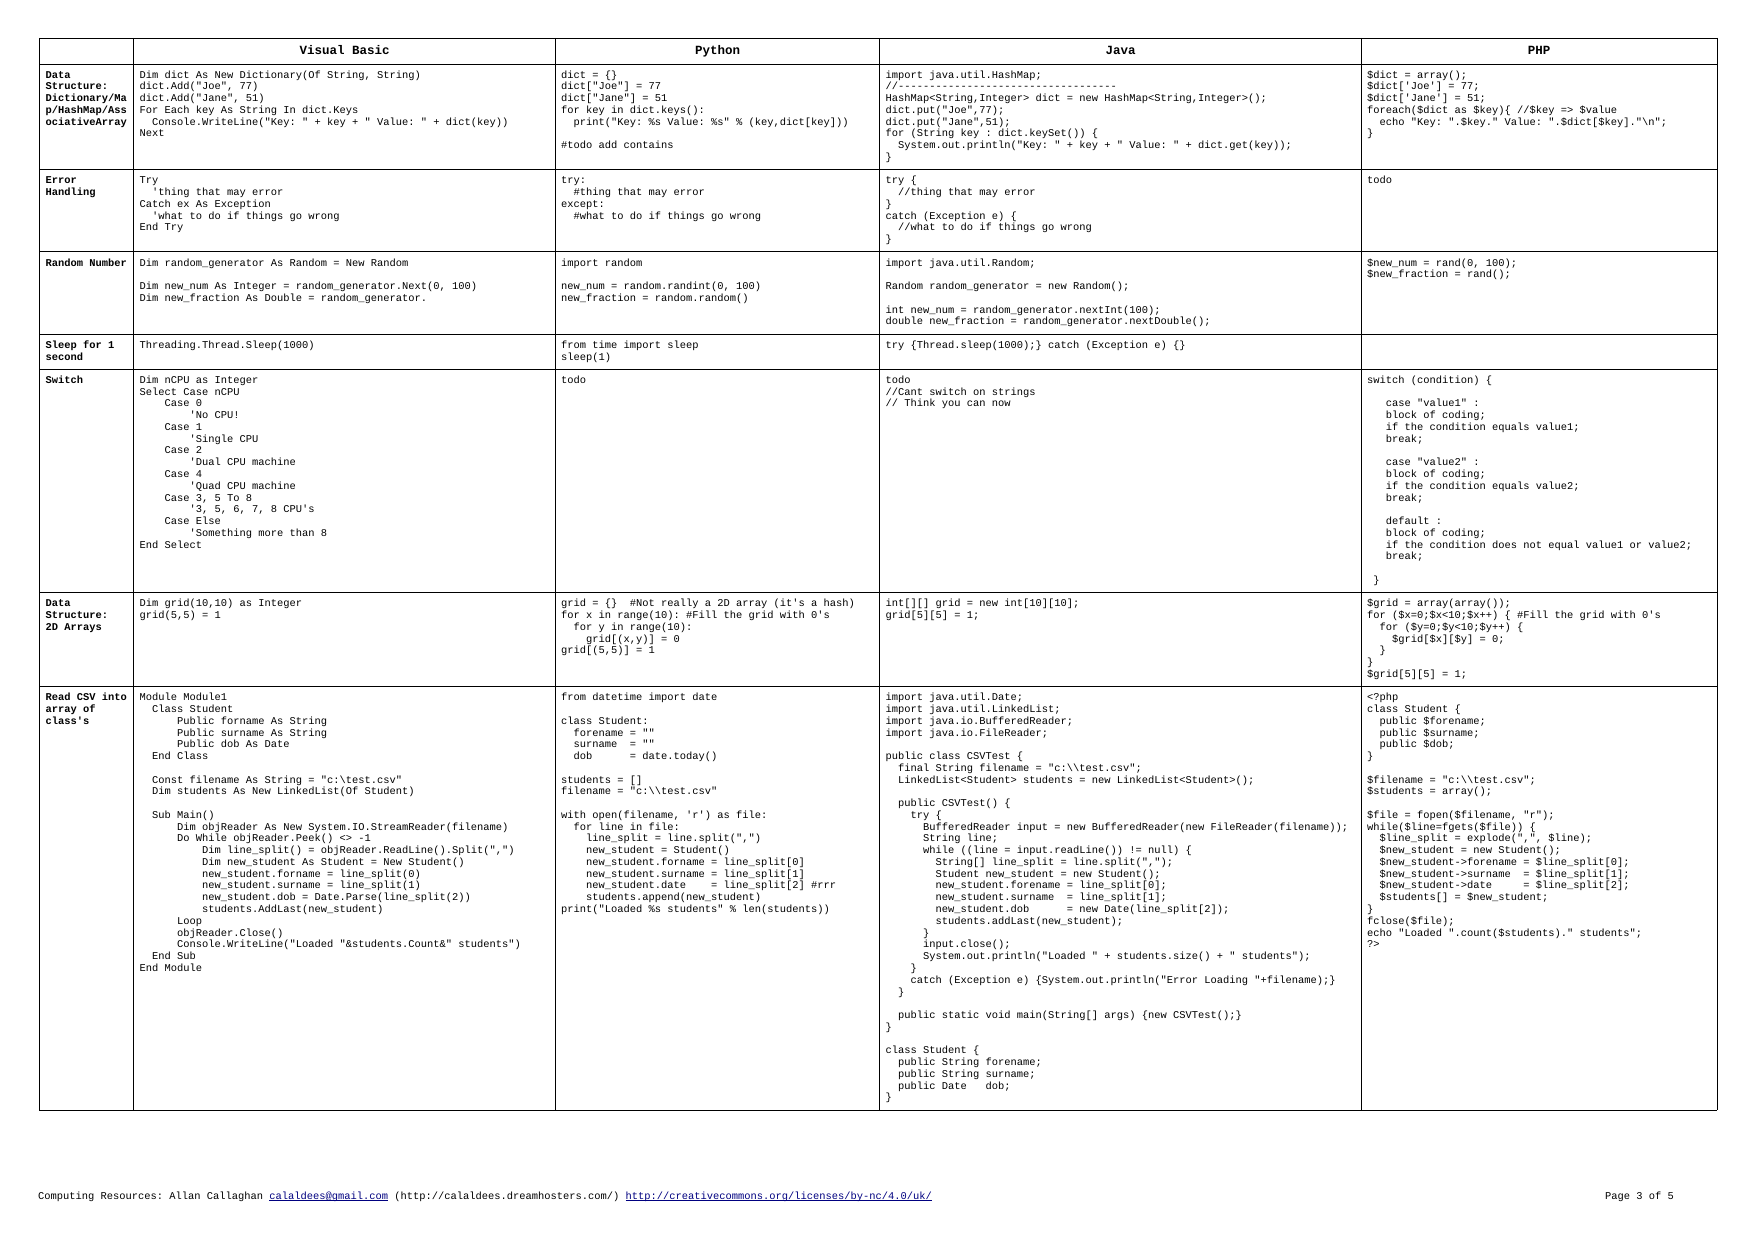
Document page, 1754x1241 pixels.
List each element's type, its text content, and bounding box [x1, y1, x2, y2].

table_cell Module Module1 Class Student Public forname As String Public surname As String Public dob As Date End Class Const filename As String = "c:\test.csv" Dim students As New LinkedList(Of Student) Sub Main() Dim objReader As New System.IO.StreamReader(filename) Do While objReader.Peek() <> -1 Dim line_split() = objReader.ReadLine().Split(",") Dim new_student As Student = New Student() new_student.forname = line_split(0) new_student.surname = line_split(1) new_student.dob = Date.Parse(line_split(2)) students.AddLast(new_student) Loop objReader.Close() Console.WriteLine("Loaded "&students.Count&" students") End Sub End Module [134, 687, 555, 1110]
table_cell todo [1362, 170, 1717, 251]
table_header Python [556, 39, 879, 63]
table_header Visual Basic [134, 39, 555, 63]
table_cell $dict = array(); $dict['Joe'] = 77; $dict['Jane'] = 51; foreach($dict as $key){ //$key => $value echo "Key: ".$key." Value: ".$dict[$key]."\n"; } [1362, 65, 1717, 169]
table_cell import java.util.Date; import java.util.LinkedList; import java.io.BufferedReader; import java.io.FileReader; public class CSVTest { final String filename = "c:\\test.csv"; LinkedList<Student> students = new LinkedList<Student>(); public CSVTest() { try { BufferedReader input = new BufferedReader(new FileReader(filename)); String line; while ((line = input.readLine()) != null) { String[] line_split = line.split(","); Student new_student = new Student(); new_student.forename = line_split[0]; new_student.surname = line_split[1]; new_student.dob = new Date(line_split[2]); students.addLast(new_student); } input.close(); System.out.println("Loaded " + students.size() + " students"); } catch (Exception e) {System.out.println("Error Loading "+filename);} } public static void main(String[] args) {new CSVTest();} } class Student { public String forename; public String surname; public Date dob; } [880, 687, 1361, 1110]
table_cell import java.util.HashMap; //----------------------------------- HashMap<String,Integer> dict = new HashMap<String,Integer>(); dict.put("Joe",77); dict.put("Jane",51); for (String key : dict.keySet()) { System.out.println("Key: " + key + " Value: " + dict.get(key)); } [880, 65, 1361, 169]
table_cell dict = {} dict["Joe"] = 77 dict["Jane"] = 51 for key in dict.keys(): print("Key: %s Value: %s" % (key,dict[key])) #todo add contains [556, 65, 879, 169]
table_cell Data Structure: 2D Arrays [40, 593, 133, 686]
table_cell <?php class Student { public $forename; public $surname; public $dob; } $filename = "c:\\test.csv"; $students = array(); $file = fopen($filename, "r"); while($line=fgets($file)) { $line_split = explode(",", $line); $new_student = new Student(); $new_student->forename = $line_split[0]; $new_student->surname = $line_split[1]; $new_student->date = $line_split[2]; $students[] = $new_student; } fclose($file); echo "Loaded ".count($students)." students"; ?> [1362, 687, 1717, 1110]
table_header [40, 39, 133, 63]
table_cell switch (condition) { case "value1" : block of coding; if the condition equals value1; break; case "value2" : block of coding; if the condition equals value2; break; default : block of coding; if the condition does not equal value1 or value2; break; } [1362, 370, 1717, 592]
table_cell Dim nCPU as Integer Select Case nCPU Case 0 'No CPU! Case 1 'Single CPU Case 2 'Dual CPU machine Case 4 'Quad CPU machine Case 3, 5 To 8 '3, 5, 6, 7, 8 CPU's Case Else 'Something more than 8 End Select [134, 370, 555, 592]
table_cell Try 'thing that may error Catch ex As Exception 'what to do if things go wrong End Try [134, 170, 555, 251]
table_header PHP [1362, 39, 1717, 63]
table_cell $grid = array(array()); for ($x=0;$x<10;$x++) { #Fill the grid with 0's for ($y=0;$y<10;$y++) { $grid[$x][$y] = 0; } } $grid[5][5] = 1; [1362, 593, 1717, 686]
table_cell Dim dict As New Dictionary(Of String, String) dict.Add("Joe", 77) dict.Add("Jane", 51) For Each key As String In dict.Keys Console.WriteLine("Key: " + key + " Value: " + dict(key)) Next [134, 65, 555, 169]
table_cell $new_num = rand(0, 100); $new_fraction = rand(); [1362, 252, 1717, 334]
table_cell todo [556, 370, 879, 592]
table_cell grid = {} #Not really a 2D array (it's a hash) for x in range(10): #Fill the grid with 0's for y in range(10): grid[(x,y)] = 0 grid[(5,5)] = 1 [556, 593, 879, 686]
table_cell import random new_num = random.randint(0, 100) new_fraction = random.random() [556, 252, 879, 334]
table_cell from time import sleep sleep(1) [556, 335, 879, 369]
table_cell Read CSV into array of class's [40, 687, 133, 1110]
table_cell Dim grid(10,10) as Integer grid(5,5) = 1 [134, 593, 555, 686]
table_cell Sleep for 1 second [40, 335, 133, 369]
table_cell todo //Cant switch on strings // Think you can now [880, 370, 1361, 592]
table_cell import java.util.Random; Random random_generator = new Random(); int new_num = random_generator.nextInt(100); double new_fraction = random_generator.nextDouble(); [880, 252, 1361, 334]
table_cell try { //thing that may error } catch (Exception e) { //what to do if things go wrong } [880, 170, 1361, 251]
table_cell Threading.Thread.Sleep(1000) [134, 335, 555, 369]
table_cell Data Structure: Dictionary/Map/HashMap/AssociativeArray [40, 65, 133, 169]
table_cell from datetime import date class Student: forename = "" surname = "" dob = date.today() students = [] filename = "c:\\test.csv" with open(filename, 'r') as file: for line in file: line_split = line.split(",") new_student = Student() new_student.forname = line_split[0] new_student.surname = line_split[1] new_student.date = line_split[2] #rrr students.append(new_student) print("Loaded %s students" % len(students)) [556, 687, 879, 1110]
table_header Java [880, 39, 1361, 63]
table_cell Switch [40, 370, 133, 592]
table_cell [1362, 335, 1717, 369]
table_cell Dim random_generator As Random = New Random Dim new_num As Integer = random_generator.Next(0, 100) Dim new_fraction As Double = random_generator. [134, 252, 555, 334]
table_cell try {Thread.sleep(1000);} catch (Exception e) {} [880, 335, 1361, 369]
table_cell try: #thing that may error except: #what to do if things go wrong [556, 170, 879, 251]
table_cell Random Number [40, 252, 133, 334]
table_cell Error Handling [40, 170, 133, 251]
table_cell int[][] grid = new int[10][10]; grid[5][5] = 1; [880, 593, 1361, 686]
